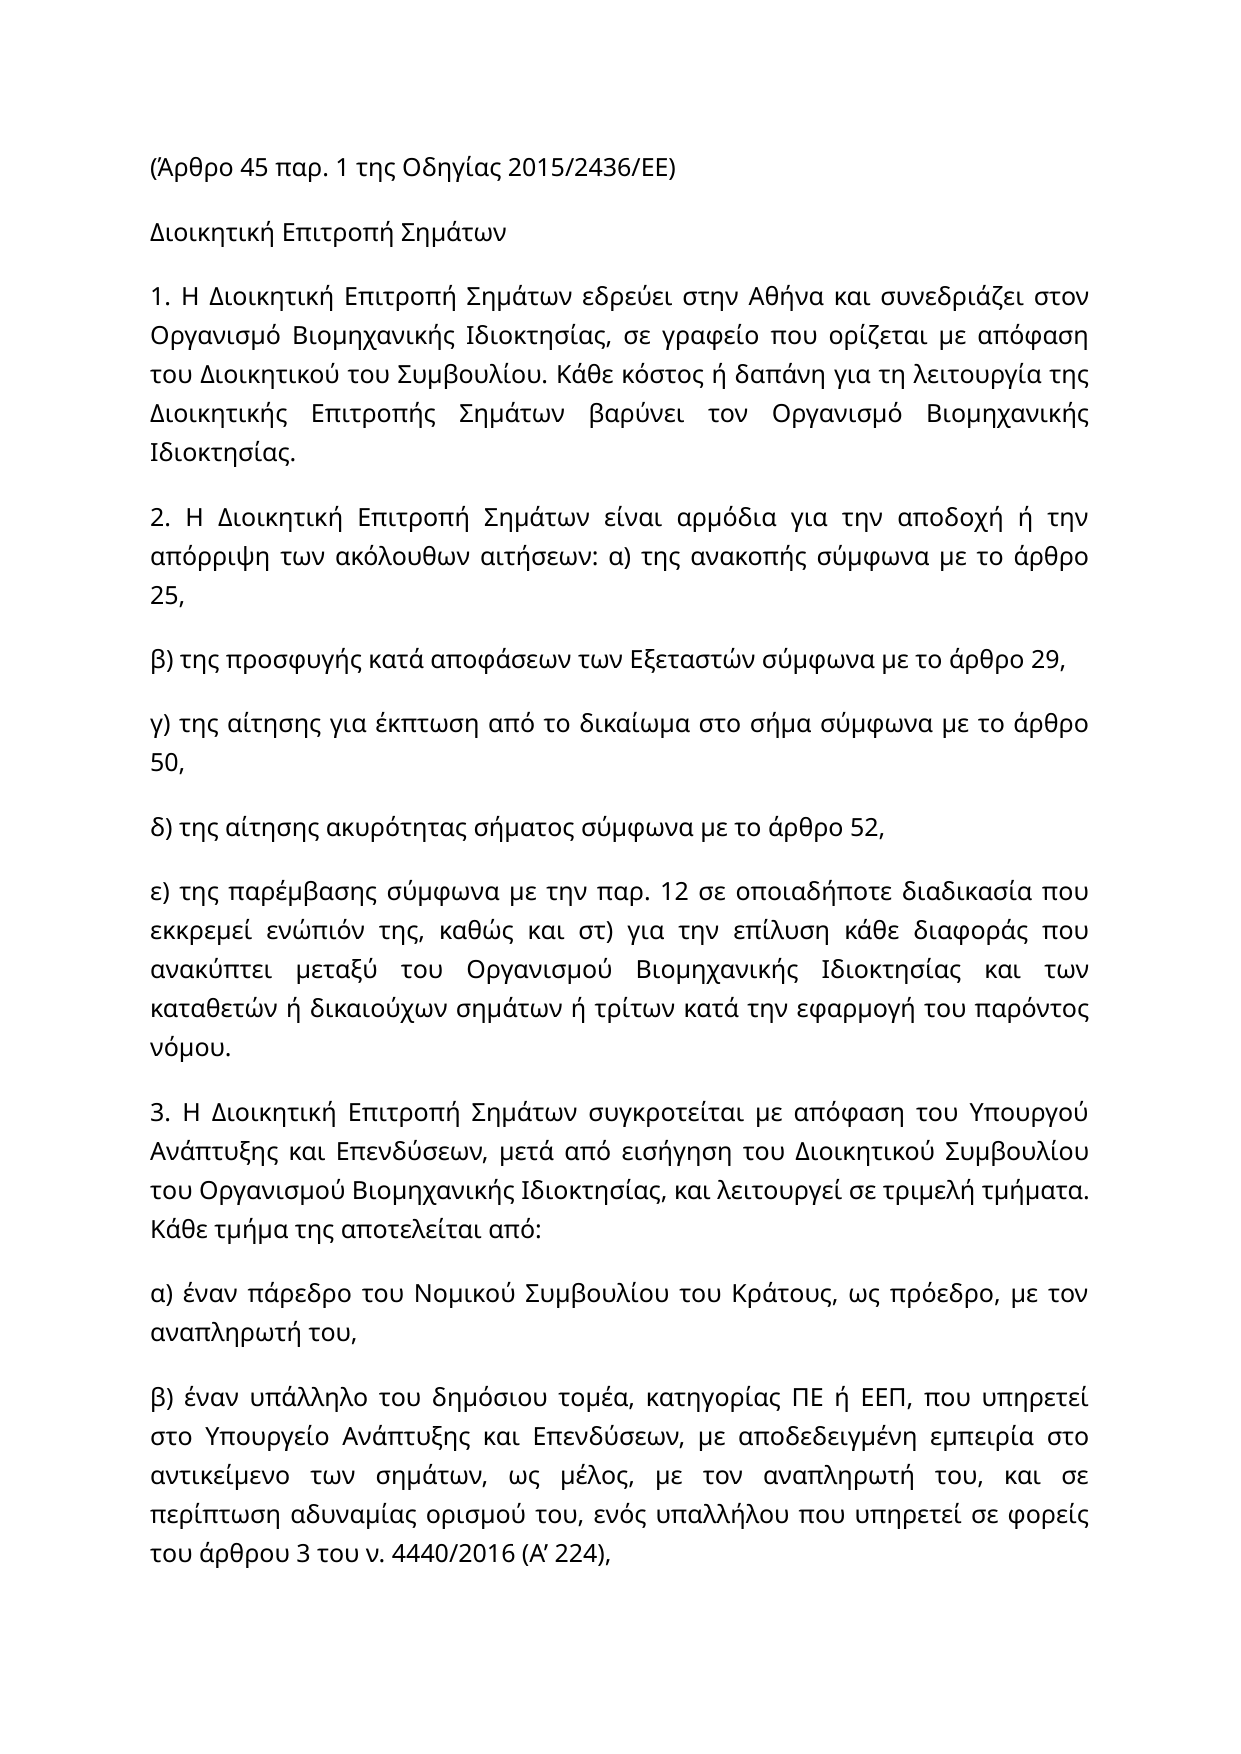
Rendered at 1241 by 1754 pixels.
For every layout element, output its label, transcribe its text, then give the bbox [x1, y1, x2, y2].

text Διοικητική Επιτροπή Σημάτων [150, 214, 1090, 248]
text (Άρθρο 45 παρ. 1 της Οδηγίας 2015/2436/ΕΕ) [150, 150, 1090, 184]
text 2. Η Διοικητική Επιτροπή Σημάτων είναι αρμόδια για την αποδοχή ή την απόρριψη των ακόλουθων αιτήσεων: α) της ανακοπής σύμφωνα με το άρθρο 25, [150, 499, 1090, 612]
text ε) της παρέμβασης σύμφωνα με την παρ. 12 σε οποιαδήποτε διαδικασία που εκκρεμεί ενώπιόν της, καθώς και στ) για την επίλυση κάθε διαφοράς που ανακύπτει μεταξύ του Οργανισμού Βιομηχανικής Ιδιοκτησίας και των καταθετών ή δικαιούχων σημάτων ή τρίτων κατά την εφαρμογή του παρόντος νόμου. [150, 873, 1090, 1064]
text α) έναν πάρεδρο του Νομικού Συμβουλίου του Κράτους, ως πρόεδρο, με τον αναπληρωτή του, [150, 1276, 1090, 1349]
text β) της προσφυγής κατά αποφάσεων των Εξεταστών σύμφωνα με το άρθρο 29, [150, 642, 1090, 676]
text 3. Η Διοικητική Επιτροπή Σημάτων συγκροτείται με απόφαση του Υπουργού Ανάπτυξης και Επενδύσεων, μετά από εισήγηση του Διοικητικού Συμβουλίου του Οργανισμού Βιομηχανικής Ιδιοκτησίας, και λειτουργεί σε τριμελή τμήματα. Κάθε τμήμα της αποτελείται από: [150, 1094, 1090, 1246]
text γ) της αίτησης για έκπτωση από το δικαίωμα στο σήμα σύμφωνα με το άρθρο 50, [150, 706, 1090, 779]
text β) έναν υπάλληλο του δημόσιου τομέα, κατηγορίας ΠΕ ή ΕΕΠ, που υπηρετεί στο Υπουργείο Ανάπτυξης και Επενδύσεων, με αποδεδειγμένη εμπειρία στο αντικείμενο των σημάτων, ως μέλος, με τον αναπληρωτή του, και σε περίπτωση αδυναμίας ορισμού του, ενός υπαλλήλου που υπηρετεί σε φορείς του άρθρου 3 του ν. 4440/2016 (Α’ 224), [150, 1379, 1090, 1570]
text δ) της αίτησης ακυρότητας σήματος σύμφωνα με το άρθρο 52, [150, 809, 1090, 843]
text 1. Η Διοικητική Επιτροπή Σημάτων εδρεύει στην Αθήνα και συνεδριάζει στον Οργανισμό Βιομηχανικής Ιδιοκτησίας, σε γραφείο που ορίζεται με απόφαση του Διοικητικού του Συμβουλίου. Κάθε κόστος ή δαπάνη για τη λειτουργία της Διοικητικής Επιτροπής Σημάτων βαρύνει τον Οργανισμό Βιομηχανικής Ιδιοκτησίας. [150, 278, 1090, 469]
